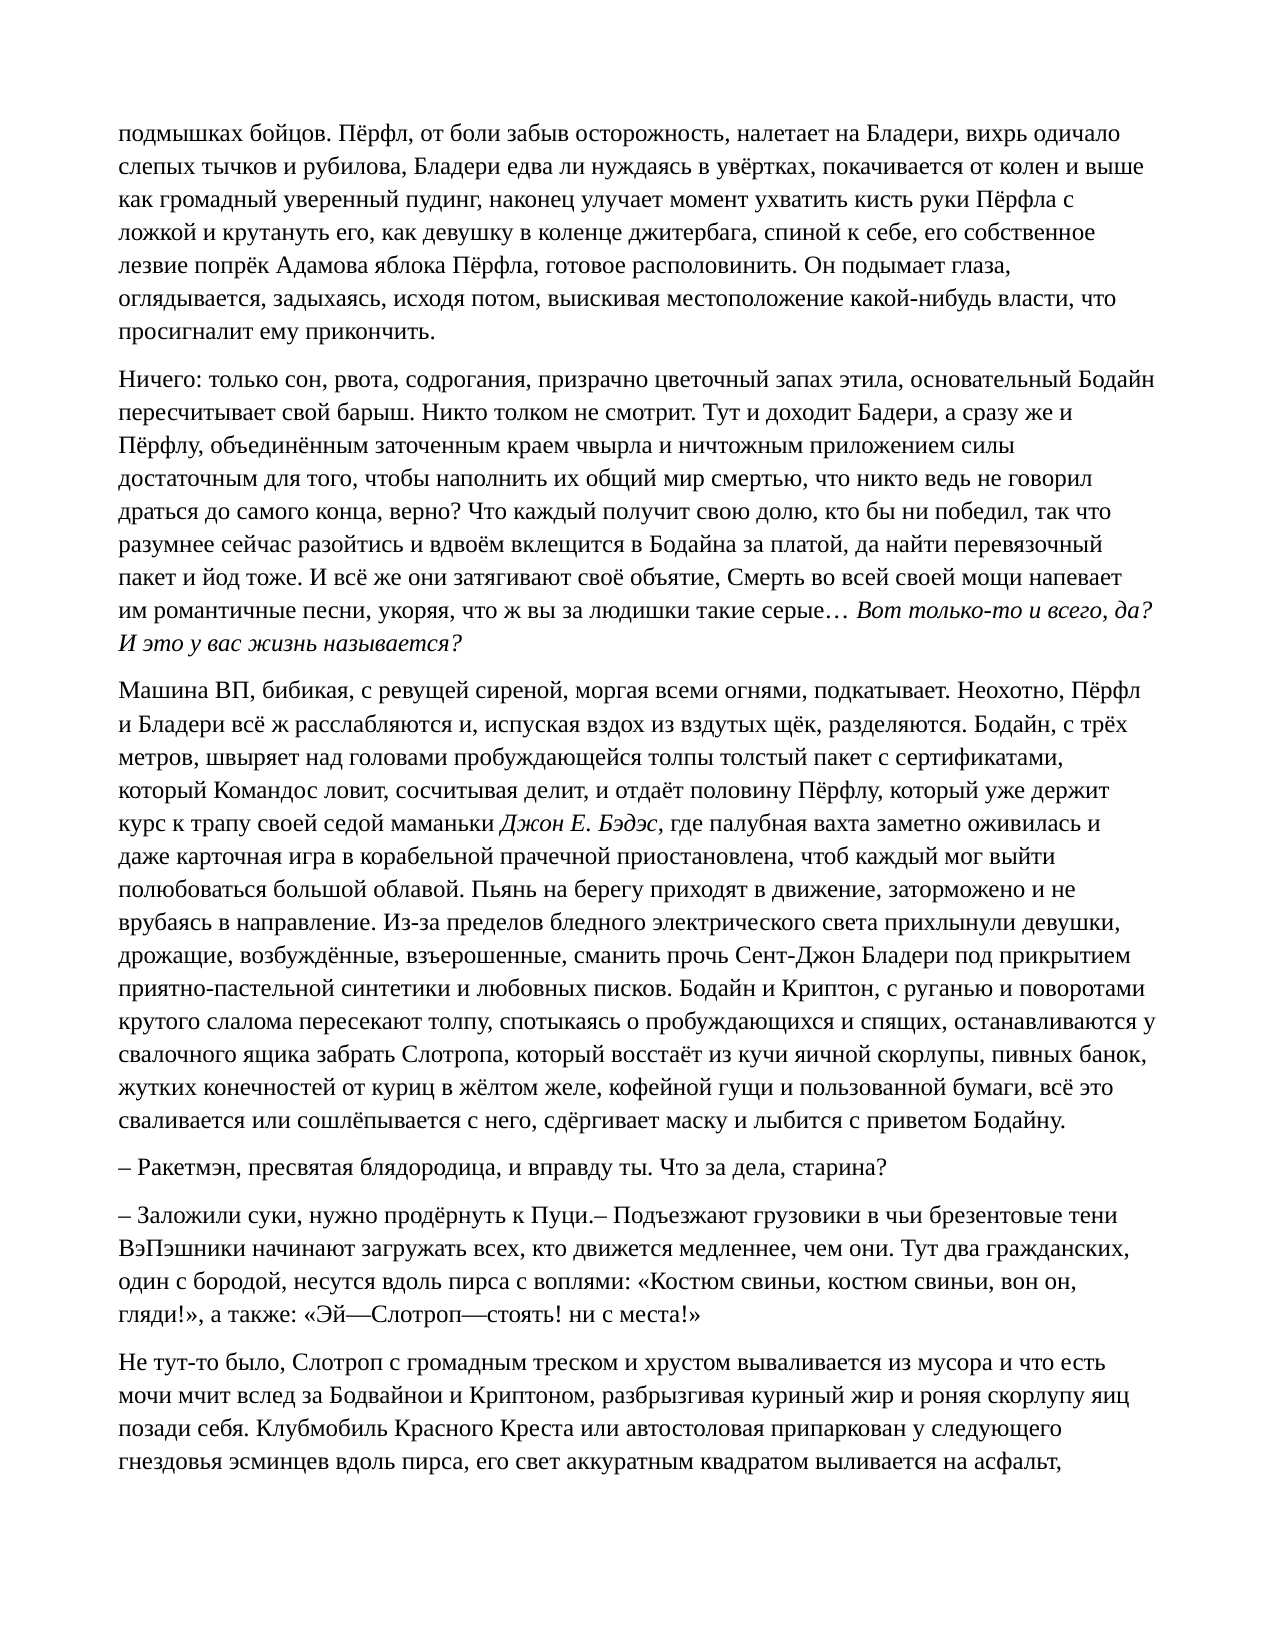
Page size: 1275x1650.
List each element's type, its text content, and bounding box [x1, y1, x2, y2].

text Машина ВП, бибикая, с ревущей сиреной, моргая всеми огнями, подкатывает. Неохотно, Пёрфл и Бладери всё ж расслабляются и, испуская вздох из вздутых щёк, разделяются. Бодайн, с трёх метров, швыряет над головами пробуждающейся толпы толстый пакет с сертификатами, который Командос ловит, сосчитывая делит, и отдаёт половину Пёрфлу, который уже держит курс к трапу своей седой маманьки Джон Е. Бэдэс, где палубная вахта заметно оживилась и даже карточная игра в корабельной прачечной приостановлена, чтоб каждый мог выйти полюбоваться большой облавой. Пьянь на берегу приходят в движение, заторможено и не врубаясь в направление. Из-за пределов бледного электрического света прихлынули девушки, дрожащие, возбуждённые, взъерошенные, сманить прочь Сент-Джон Бладери под прикрытием приятно-пастельной синтетики и любовных писков. Бодайн и Криптон, с руганью и поворотами крутого слалома пересекают толпу, спотыкаясь о пробуждающихся и спящих, останавливаются у свалочного ящика забрать Слотропа, который восстаёт из кучи яичной скорлупы, пивных банок, жутких конечностей от куриц в жёлтом желе, кофейной гущи и пользованной бумаги, всё это сваливается или сошлёпывается с него, сдёргивает маску и лыбится с приветом Бодайну. [118, 676, 1157, 1134]
text Ничего: только сон, рвота, содрогания, призрачно цветочный запах этила, основательный Бодайн пересчитывает свой барыш. Никто толком не смотрит. Тут и доходит Бадери, а сразу же и Пёрфлу, объединённым заточенным краем чвырла и ничтожным приложением силы достаточным для того, чтобы наполнить их общий мир смертью, что никто ведь не говорил драться до самого конца, верно? Что каждый получит свою долю, кто бы ни победил, так что разумнее сейчас разойтись и вдвоём вклещится в Бодайна за платой, да найти перевязочный пакет и йод тоже. И всё же они затягивают своё объятие, Смерть во всей своей мощи напевает им романтичные песни, укоряя, что ж вы за людишки такие серые… Вот только-то и всего, да? И это у вас жизнь называется? [118, 364, 1157, 657]
text подмышках бойцов. Пёрфл, от боли забыв осторожность, налетает на Бладери, вихрь одичало слепых тычков и рубилова, Бладери едва ли нуждаясь в увёртках, покачивается от колен и выше как громадный уверенный пудинг, наконец улучает момент ухватить кисть руки Пёрфла с ложкой и крутануть его, как девушку в коленце джитербага, спиной к себе, его собственное лезвие попрёк Адамова яблока Пёрфла, готовое располовинить. Он подымает глаза, оглядывается, задыхаясь, исходя потом, выискивая местоположение какой-нибудь власти, что просигналит ему прикончить. [118, 118, 1157, 345]
text Не тут-то было, Слотроп с громадным треском и хрустом вываливается из мусора и что есть мочи мчит вслед за Бодвайнои и Криптоном, разбрызгивая куриный жир и роняя скорлупу яиц позади себя. Клубмобиль Красного Креста или автостоловая припаркован у следующего гнездовья эсминцев вдоль пирса, его свет аккуратным квадратом выливается на асфальт, [118, 1347, 1157, 1474]
text – Заложили суки, нужно продёрнуть к Пуци.– Подъезжают грузовики в чьи брезентовые тени ВэПэшники начинают загружать всех, кто движется медленнее, чем они. Тут два гражданских, один с бородой, несутся вдоль пирса с воплями: «Костюм свиньи, костюм свиньи, вон он, гляди!», а также: «Эй—Слотроп—стоять! ни с места!» [118, 1200, 1157, 1328]
text – Ракетмэн, пресвятая блядородица, и вправду ты. Что за дела, старина? [118, 1152, 1157, 1181]
